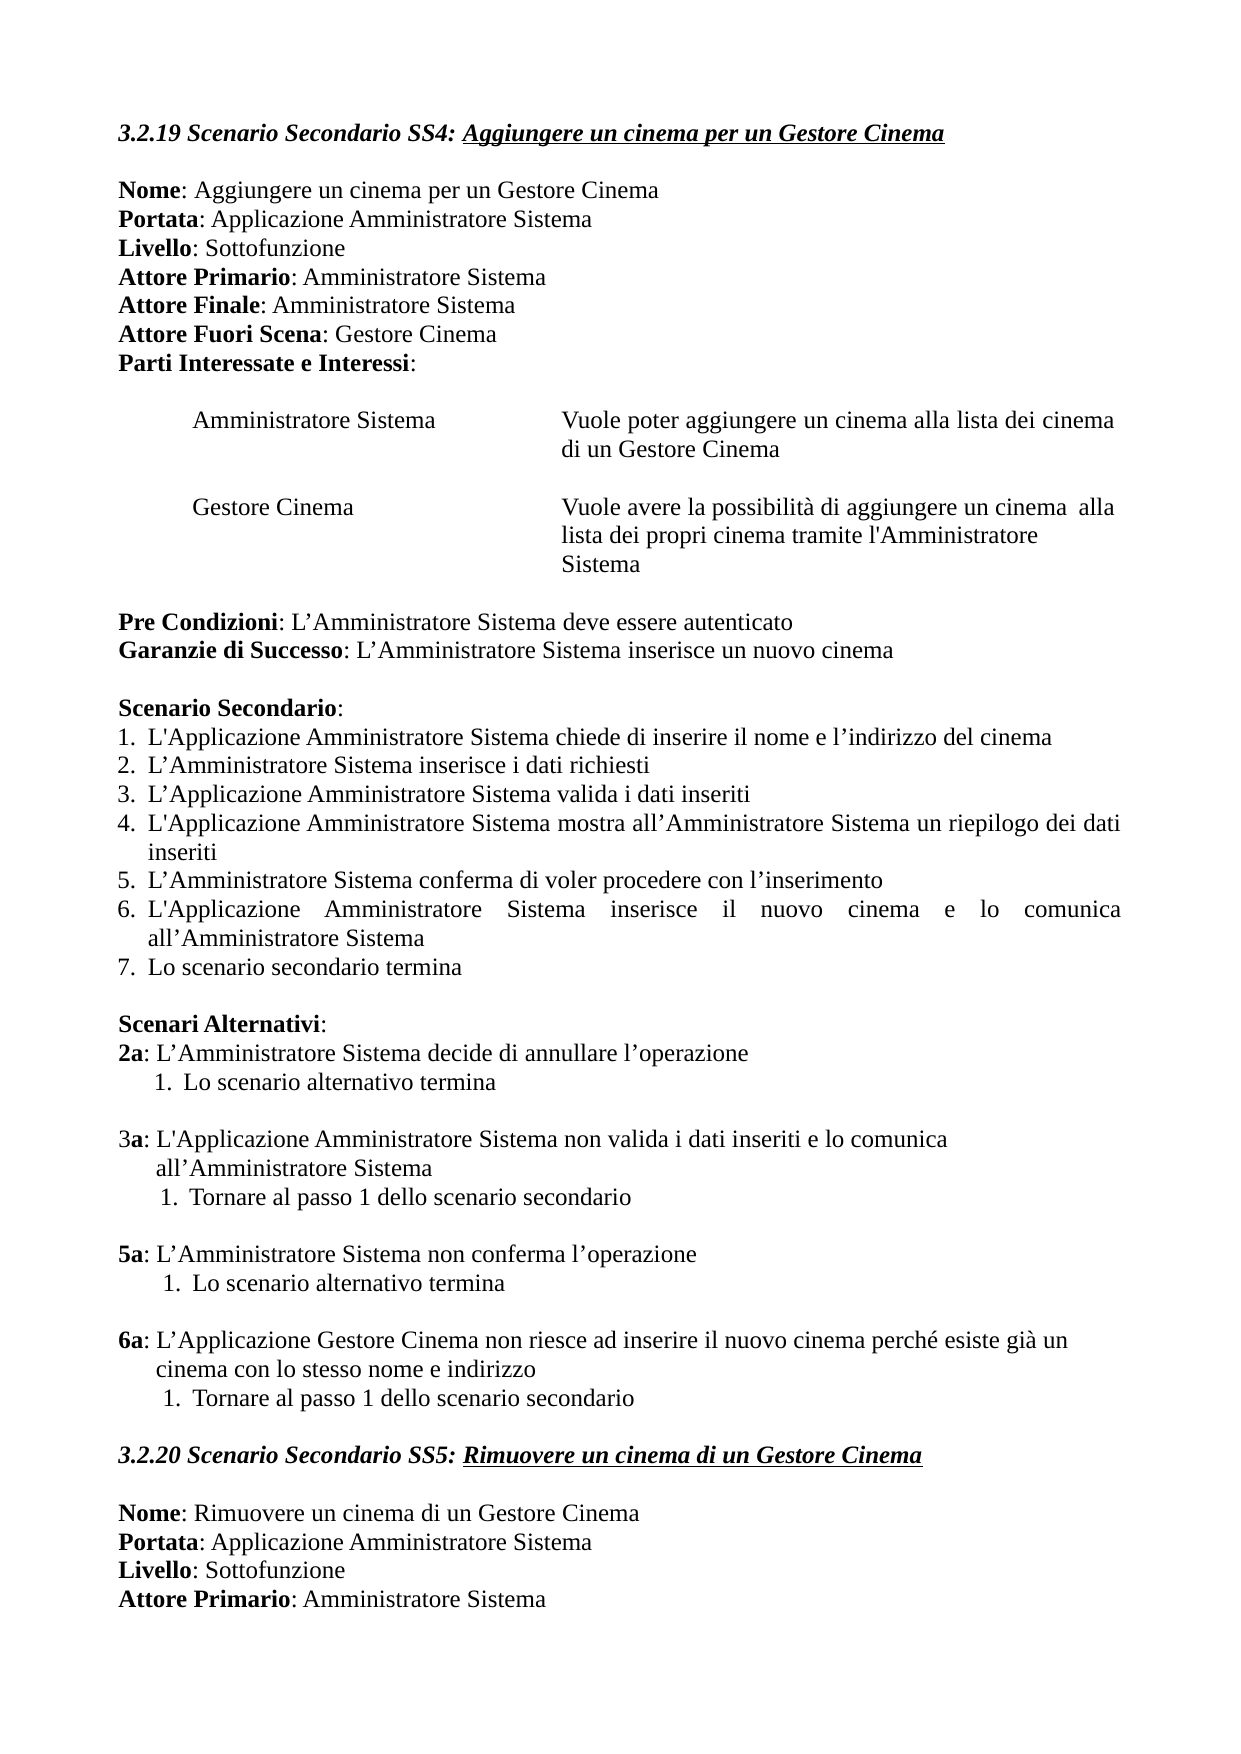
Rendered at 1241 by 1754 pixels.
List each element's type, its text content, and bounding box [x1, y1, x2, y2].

text Attore Finale: Amministratore Sistema [118, 291, 1122, 319]
list Lo scenario alternativo termina [154, 1067, 1122, 1096]
text 5a: L’Amministratore Sistema non conferma l’operazione [118, 1239, 1122, 1268]
list Tornare al passo 1 dello scenario secondario [159, 1182, 1122, 1211]
text Gestore Cinema Vuole avere la possibilità di aggiungere un cinema alla lista dei propri cinema tramite l'Amministratore Sistema [118, 492, 1122, 578]
list L’Applicazione Amministratore Sistema valida i dati inseriti [117, 779, 1122, 808]
list L’Amministratore Sistema inserisce i dati richiesti [117, 751, 1122, 779]
text Livello: Sottofunzione [118, 1556, 1122, 1584]
text 3.2.20 Scenario Secondario SS5: Rimuovere un cinema di un Gestore Cinema [118, 1441, 1122, 1469]
text 2a: L’Amministratore Sistema decide di annullare l’operazione [118, 1038, 1122, 1067]
list Lo scenario secondario termina [117, 952, 1122, 981]
list Tornare al passo 1 dello scenario secondario [162, 1383, 1122, 1412]
text Attore Primario: Amministratore Sistema [118, 262, 1122, 291]
text Portata: Applicazione Amministratore Sistema [118, 1527, 1122, 1556]
text Attore Primario: Amministratore Sistema [118, 1584, 1122, 1613]
text Amministratore Sistema Vuole poter aggiungere un cinema alla lista dei cinema di un Gestore Cinema [118, 406, 1122, 463]
list L'Applicazione Amministratore Sistema mostra all’Amministratore Sistema un riepilogo dei dati inseriti [117, 808, 1122, 866]
text Attore Fuori Scena: Gestore Cinema [118, 319, 1122, 348]
text cinema con lo stesso nome e indirizzo [118, 1354, 1122, 1383]
text all’Amministratore Sistema [118, 1153, 1122, 1182]
text 6a: L’Applicazione Gestore Cinema non riesce ad inserire il nuovo cinema perché esiste già un [118, 1326, 1122, 1354]
text Livello: Sottofunzione [118, 233, 1122, 262]
text Portata: Applicazione Amministratore Sistema [118, 204, 1122, 233]
text 3a: L'Applicazione Amministratore Sistema non valida i dati inseriti e lo comunica [118, 1124, 1122, 1153]
text Scenari Alternativi: [118, 1009, 1122, 1038]
text Pre Condizioni: L’Amministratore Sistema deve essere autenticato [118, 607, 1122, 636]
text Parti Interessate e Interessi: [118, 348, 1122, 377]
text Nome: Rimuovere un cinema di un Gestore Cinema [118, 1498, 1122, 1527]
text Garanzie di Successo: L’Amministratore Sistema inserisce un nuovo cinema [118, 636, 1122, 664]
list L’Amministratore Sistema conferma di voler procedere con l’inserimento [117, 866, 1122, 894]
text Nome: Aggiungere un cinema per un Gestore Cinema [118, 176, 1122, 204]
list Lo scenario alternativo termina [162, 1268, 1122, 1297]
list L'Applicazione Amministratore Sistema chiede di inserire il nome e l’indirizzo del cinema [117, 722, 1122, 751]
text 3.2.19 Scenario Secondario SS4: Aggiungere un cinema per un Gestore Cinema [118, 118, 1122, 147]
list L'Applicazione Amministratore Sistema inserisce il nuovo cinema e lo comunica all’Amministratore Sistema [117, 894, 1122, 952]
text Scenario Secondario: [118, 693, 1122, 722]
